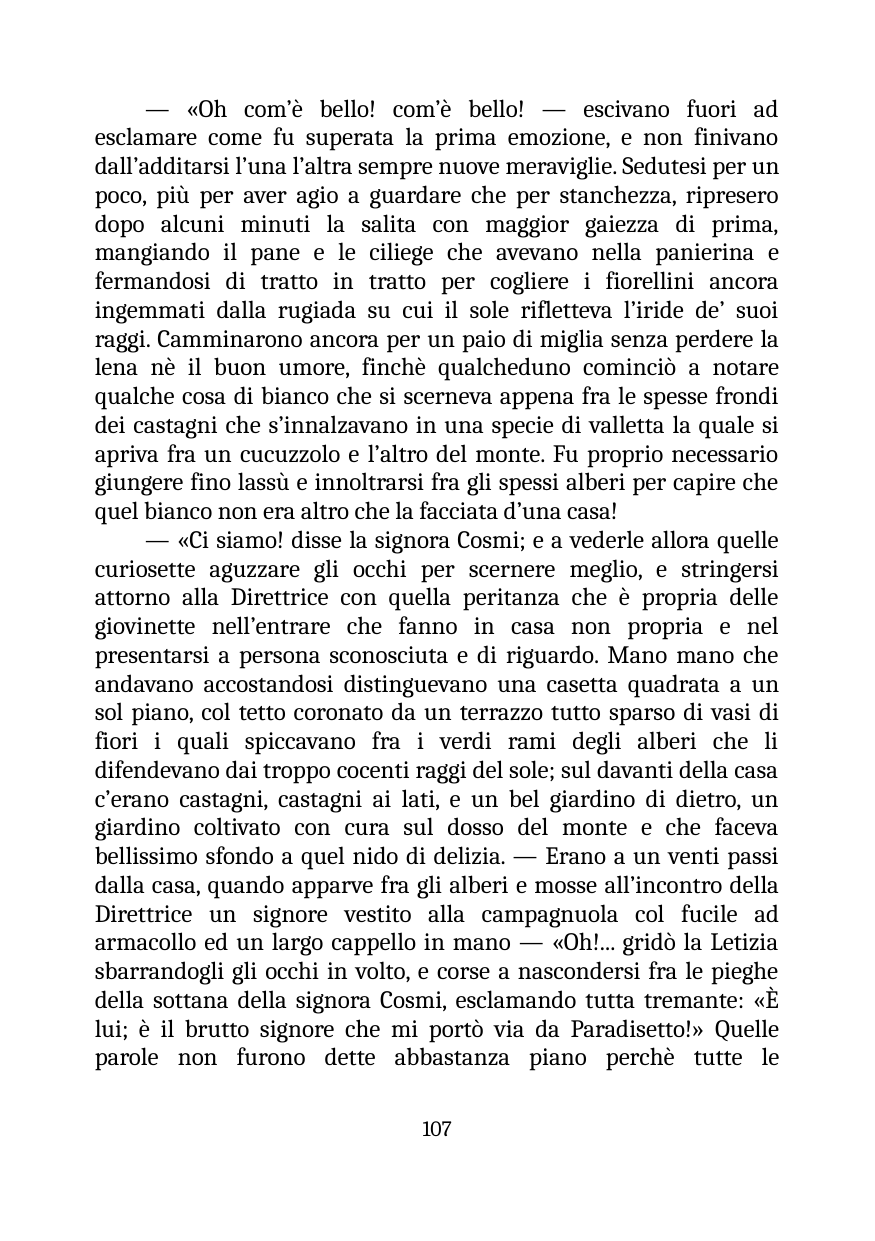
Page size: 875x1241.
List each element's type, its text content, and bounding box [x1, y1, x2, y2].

text — «Oh com’è bello! com’è bello! — escivano fuori ad esclamare come fu superata la prima emozione, e non finivano dall’additarsi l’una l’altra sempre nuove meraviglie. Sedutesi per un poco, più per aver agio a guardare che per stanchezza, ripresero dopo alcuni minuti la salita con maggior gaiezza di prima, mangiando il pane e le ciliege che avevano nella panierina e fermandosi di tratto in tratto per cogliere i fiorellini ancora ingemmati dalla rugiada su cui il sole rifletteva l’iride de’ suoi raggi. Camminarono ancora per un paio di miglia senza perdere la lena nè il buon umore, finchè qualcheduno cominciò a notare qualche cosa di bianco che si scerneva appena fra le spesse frondi dei castagni che s’innalzavano in una specie di valletta la quale si apriva fra un cucuzzolo e l’altro del monte. Fu proprio necessario giungere fino lassù e innoltrarsi fra gli spessi alberi per capire che quel bianco non era altro che la facciata d’una casa! [94, 94, 779, 526]
text — «Ci siamo! disse la signora Cosmi; e a vederle allora quelle curiosette aguzzare gli occhi per scernere meglio, e stringersi attorno alla Direttrice con quella peritanza che è propria delle giovinette nell’entrare che fanno in casa non propria e nel presentarsi a persona sconosciuta e di riguardo. Mano mano che andavano accostandosi distinguevano una casetta quadrata a un sol piano, col tetto coronato da un terrazzo tutto sparso di vasi di fiori i quali spiccavano fra i verdi rami degli alberi che li difendevano dai troppo cocenti raggi del sole; sul davanti della casa c’erano castagni, castagni ai lati, e un bel giardino di dietro, un giardino coltivato con cura sul dosso del monte e che faceva bellissimo sfondo a quel nido di delizia. — Erano a un venti passi dalla casa, quando apparve fra gli alberi e mosse all’incontro della Direttrice un signore vestito alla campagnuola col fucile ad armacollo ed un largo cappello in mano — «Oh!... gridò la Letizia sbarrandogli gli occhi in volto, e corse a nascondersi fra le pieghe della sottana della signora Cosmi, esclamando tutta tremante: «È lui; è il brutto signore che mi portò via da Paradisetto!» Quelle parole non furono dette abbastanza piano perchè tutte le [94, 526, 779, 1072]
